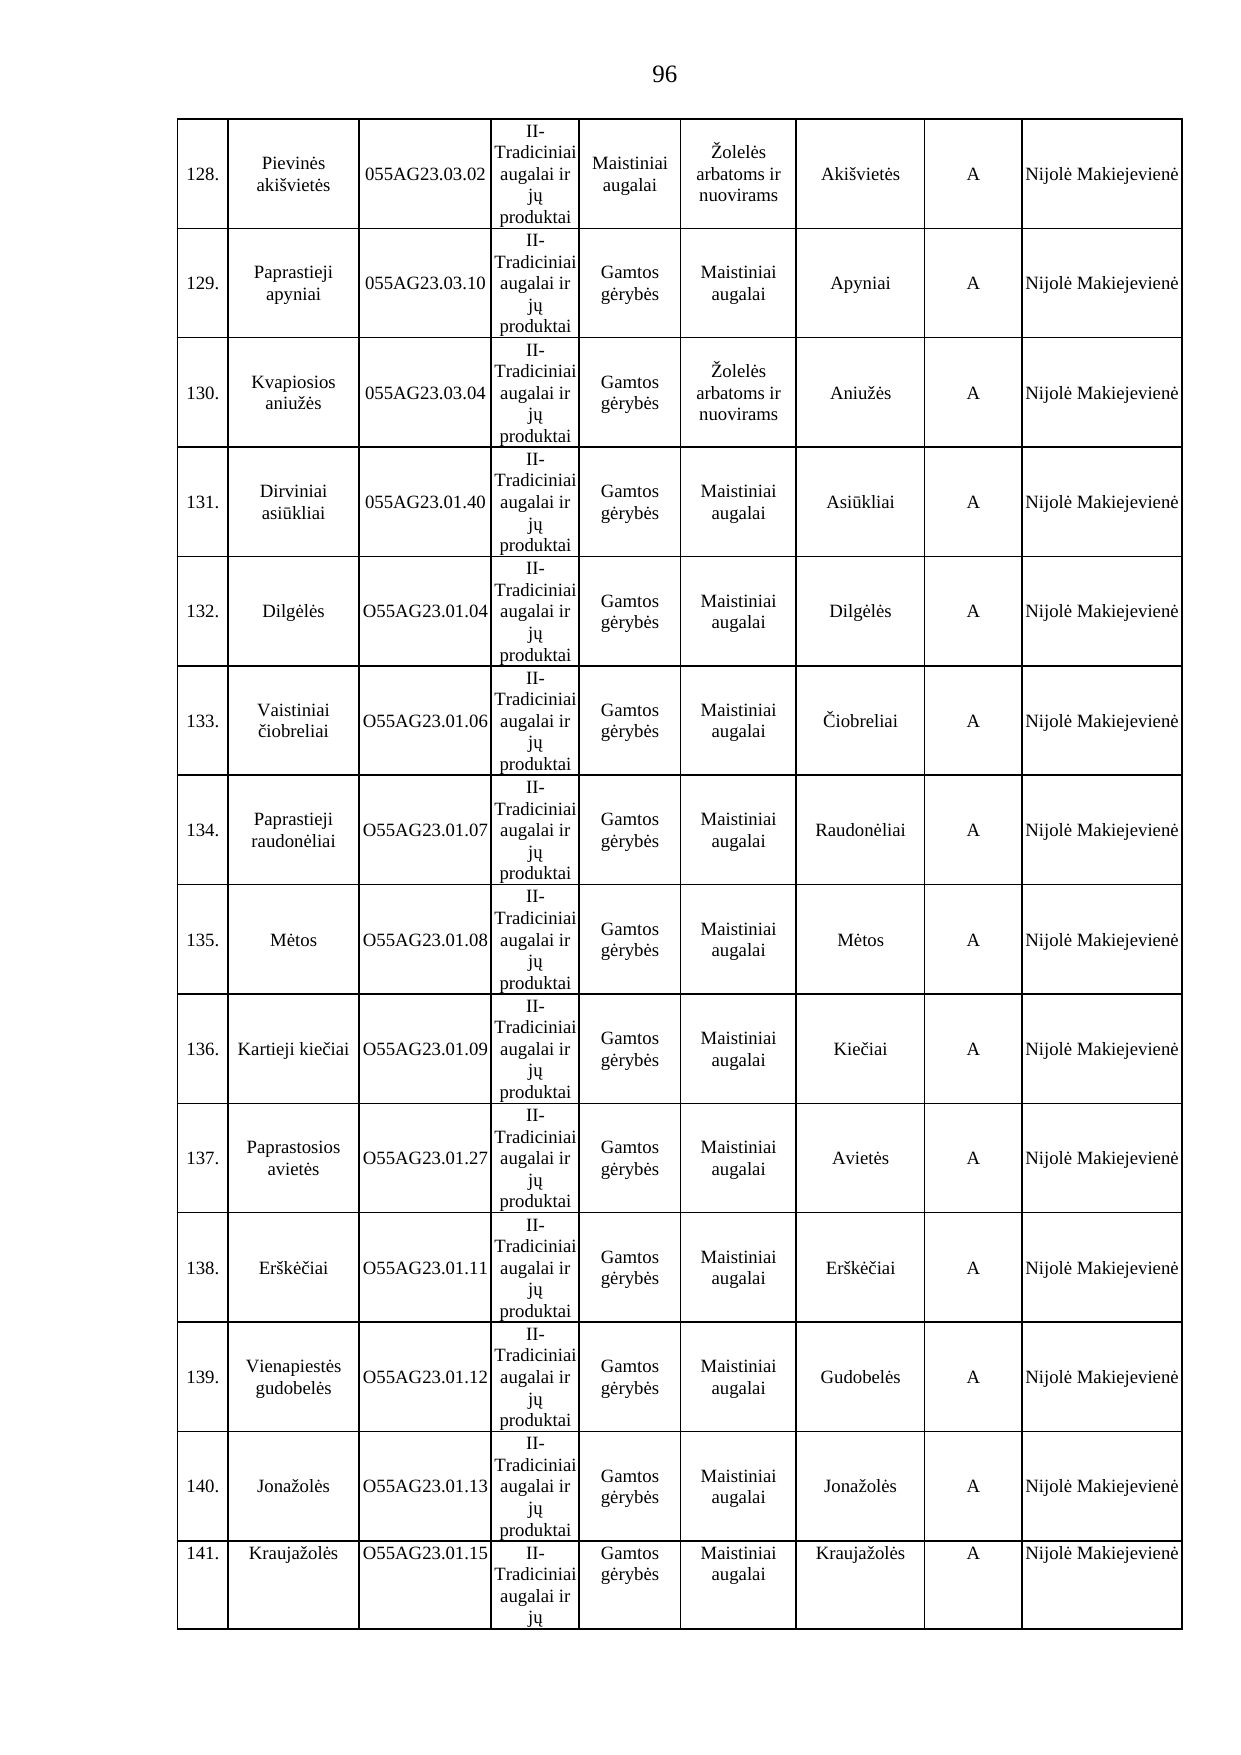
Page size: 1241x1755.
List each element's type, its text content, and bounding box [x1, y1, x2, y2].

table_cell 130. [178, 338, 227, 446]
table_cell II-Tradiciniai augalai ir jų produktai [492, 120, 578, 227]
table_cell Gamtos gėrybės [580, 1323, 680, 1431]
table_cell Nijolė Makiejevienė [1023, 667, 1181, 774]
table_cell Kraujažolės [797, 1542, 924, 1628]
table_cell Maistiniai augalai [681, 776, 795, 884]
table_cell Gamtos gėrybės [580, 885, 680, 993]
table_cell 141. [178, 1542, 227, 1628]
table_cell A [925, 120, 1021, 227]
table_cell 055AG23.03.04 [360, 338, 490, 446]
table_cell Maistiniai augalai [681, 885, 795, 993]
table_cell Jonažolės [797, 1432, 924, 1540]
table_cell A [925, 1104, 1021, 1212]
table_cell Nijolė Makiejevienė [1023, 885, 1181, 993]
table_cell Gamtos gėrybės [580, 448, 680, 556]
table_cell Nijolė Makiejevienė [1023, 1542, 1181, 1628]
table_cell II-Tradiciniai augalai ir jų produktai [492, 338, 578, 446]
table_cell A [925, 1213, 1021, 1321]
table_cell Gamtos gėrybės [580, 776, 680, 884]
table_cell Nijolė Makiejevienė [1023, 1104, 1181, 1212]
table_cell Maistiniai augalai [681, 1323, 795, 1431]
table_cell Žolelės arbatoms ir nuovirams [681, 120, 795, 227]
table_cell 135. [178, 885, 227, 993]
table_cell O55AG23.01.27 [360, 1104, 490, 1212]
table_cell Dilgėlės [797, 557, 924, 665]
table_cell Akišvietės [797, 120, 924, 227]
table_cell II-Tradiciniai augalai ir jų produktai [492, 1104, 578, 1212]
table_cell Nijolė Makiejevienė [1023, 229, 1181, 337]
table_cell Vaistiniai čiobreliai [229, 667, 358, 774]
table_cell Gamtos gėrybės [580, 1542, 680, 1628]
table_cell Kraujažolės [229, 1542, 358, 1628]
table_cell Gamtos gėrybės [580, 1432, 680, 1540]
table_cell Maistiniai augalai [681, 667, 795, 774]
table_cell II-Tradiciniai augalai ir jų produktai [492, 995, 578, 1102]
table_cell Gamtos gėrybės [580, 229, 680, 337]
table_cell Nijolė Makiejevienė [1023, 120, 1181, 227]
table_cell Mėtos [797, 885, 924, 993]
table_cell O55AG23.01.07 [360, 776, 490, 884]
table_cell Apyniai [797, 229, 924, 337]
table_cell 137. [178, 1104, 227, 1212]
table_cell Nijolė Makiejevienė [1023, 448, 1181, 556]
table_cell II-Tradiciniai augalai ir jų produktai [492, 667, 578, 774]
table_cell O55AG23.01.11 [360, 1213, 490, 1321]
table_cell 133. [178, 667, 227, 774]
table_cell 136. [178, 995, 227, 1102]
table_cell A [925, 448, 1021, 556]
table_cell Nijolė Makiejevienė [1023, 338, 1181, 446]
table_cell II-Tradiciniai augalai ir jų produktai [492, 885, 578, 993]
table_cell Maistiniai augalai [681, 557, 795, 665]
table_cell O55AG23.01.13 [360, 1432, 490, 1540]
table_cell A [925, 885, 1021, 993]
table_cell Paprastosios avietės [229, 1104, 358, 1212]
table_cell II-Tradiciniai augalai ir jų produktai [492, 1213, 578, 1321]
table_cell Maistiniai augalai [681, 995, 795, 1102]
table_cell 140. [178, 1432, 227, 1540]
table_cell A [925, 776, 1021, 884]
table_cell Kartieji kiečiai [229, 995, 358, 1102]
table_cell Čiobreliai [797, 667, 924, 774]
table_cell O55AG23.01.12 [360, 1323, 490, 1431]
table_cell Gamtos gėrybės [580, 1213, 680, 1321]
table_cell Erškėčiai [797, 1213, 924, 1321]
table_cell 055AG23.03.02 [360, 120, 490, 227]
table_cell A [925, 667, 1021, 774]
table_cell II-Tradiciniai augalai ir jų [492, 1542, 578, 1628]
table_cell Aniužės [797, 338, 924, 446]
table_cell II-Tradiciniai augalai ir jų produktai [492, 229, 578, 337]
table_cell O55AG23.01.08 [360, 885, 490, 993]
table_cell Kiečiai [797, 995, 924, 1102]
table_cell Maistiniai augalai [681, 448, 795, 556]
table_cell 055AG23.01.40 [360, 448, 490, 556]
table_cell A [925, 1432, 1021, 1540]
table_cell Nijolė Makiejevienė [1023, 1213, 1181, 1321]
table_cell Nijolė Makiejevienė [1023, 995, 1181, 1102]
table_cell Maistiniai augalai [681, 229, 795, 337]
table_cell Mėtos [229, 885, 358, 993]
table_cell Nijolė Makiejevienė [1023, 1432, 1181, 1540]
table_cell Gamtos gėrybės [580, 667, 680, 774]
table_cell II-Tradiciniai augalai ir jų produktai [492, 1323, 578, 1431]
table_cell 129. [178, 229, 227, 337]
table_cell Maistiniai augalai [681, 1542, 795, 1628]
table_cell Maistiniai augalai [681, 1432, 795, 1540]
table_cell 131. [178, 448, 227, 556]
table_cell II-Tradiciniai augalai ir jų produktai [492, 557, 578, 665]
table_cell O55AG23.01.06 [360, 667, 490, 774]
table_cell Nijolė Makiejevienė [1023, 1323, 1181, 1431]
table_cell Gamtos gėrybės [580, 1104, 680, 1212]
table_cell Jonažolės [229, 1432, 358, 1540]
table_cell Nijolė Makiejevienė [1023, 557, 1181, 665]
table_cell A [925, 338, 1021, 446]
table_cell A [925, 557, 1021, 665]
table_cell Maistiniai augalai [580, 120, 680, 227]
table_cell 055AG23.03.10 [360, 229, 490, 337]
table_cell Maistiniai augalai [681, 1213, 795, 1321]
table_cell Gudobelės [797, 1323, 924, 1431]
table_cell Gamtos gėrybės [580, 338, 680, 446]
table_cell A [925, 229, 1021, 337]
table_cell Nijolė Makiejevienė [1023, 776, 1181, 884]
table_cell Vienapiestės gudobelės [229, 1323, 358, 1431]
table_cell Pievinės akišvietės [229, 120, 358, 227]
table_cell Asiūkliai [797, 448, 924, 556]
table_cell O55AG23.01.04 [360, 557, 490, 665]
table_cell Gamtos gėrybės [580, 995, 680, 1102]
table_cell 138. [178, 1213, 227, 1321]
table_cell 139. [178, 1323, 227, 1431]
table_cell Paprastieji apyniai [229, 229, 358, 337]
table_cell Erškėčiai [229, 1213, 358, 1321]
table_cell A [925, 1542, 1021, 1628]
table_cell Dirviniai asiūkliai [229, 448, 358, 556]
table_cell Dilgėlės [229, 557, 358, 665]
table_cell 128. [178, 120, 227, 227]
table_cell 134. [178, 776, 227, 884]
table_cell O55AG23.01.15 [360, 1542, 490, 1628]
table_cell O55AG23.01.09 [360, 995, 490, 1102]
table_cell II-Tradiciniai augalai ir jų produktai [492, 1432, 578, 1540]
table_cell Kvapiosios aniužės [229, 338, 358, 446]
table_cell Raudonėliai [797, 776, 924, 884]
table_cell Avietės [797, 1104, 924, 1212]
table_cell 132. [178, 557, 227, 665]
table_cell A [925, 1323, 1021, 1431]
table_cell II-Tradiciniai augalai ir jų produktai [492, 448, 578, 556]
table_cell Maistiniai augalai [681, 1104, 795, 1212]
table_cell A [925, 995, 1021, 1102]
table_cell II-Tradiciniai augalai ir jų produktai [492, 776, 578, 884]
table_cell Gamtos gėrybės [580, 557, 680, 665]
table_cell Žolelės arbatoms ir nuovirams [681, 338, 795, 446]
table_cell Paprastieji raudonėliai [229, 776, 358, 884]
